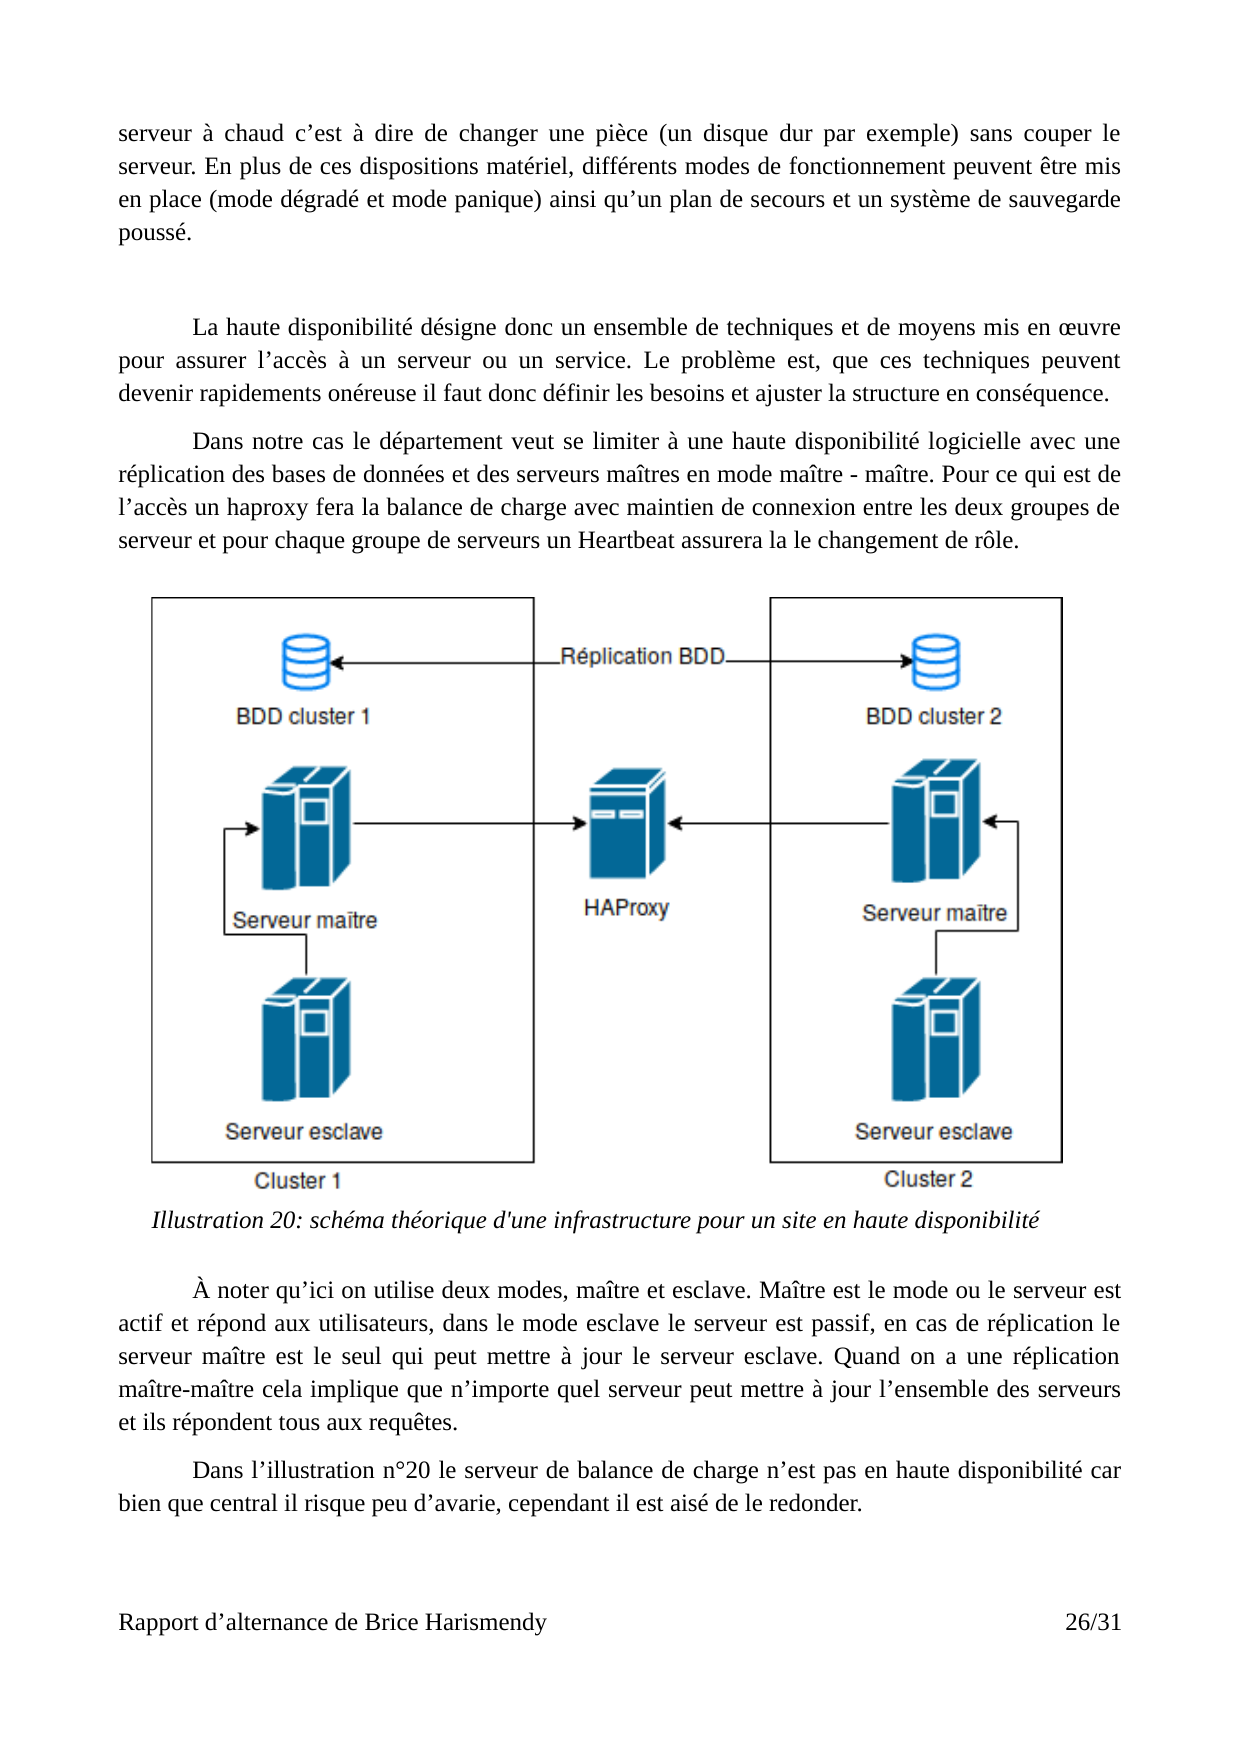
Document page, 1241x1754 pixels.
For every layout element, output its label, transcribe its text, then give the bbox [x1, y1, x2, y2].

text Dans notre cas le département veut se limiter à une haute disponibilité logicielle avec une réplication des bases de données et des serveurs maîtres en mode maître - maître. Pour ce qui est de l’accès un haproxy fera la balance de charge avec maintien de connexion entre les deux groupes de serveur et pour chaque groupe de serveurs un Heartbeat assurera la le changement de rôle. [118, 426, 1122, 554]
text La haute disponibilité désigne donc un ensemble de techniques et de moyens mis en œuvre pour assurer l’accès à un serveur ou un service. Le problème est, que ces techniques peuvent devenir rapidements onéreuse il faut donc définir les besoins et ajuster la structure en conséquence. [118, 312, 1122, 407]
text À noter qu’ici on utilise deux modes, maître et esclave. Maître est le mode ou le serveur est actif et répond aux utilisateurs, dans le mode esclave le serveur est passif, en cas de réplication le serveur maître est le seul qui peut mettre à jour le serveur esclave. Quand on a une réplication maître-maître cela implique que n’importe quel serveur peut mettre à jour l’ensemble des serveurs et ils répondent tous aux requêtes. [118, 573, 1122, 1436]
text Illustration 20: schéma théorique d'une infrastructure pour un site en haute disponibilité [151, 1200, 1063, 1234]
text serveur à chaud c’est à dire de changer une pièce (un disque dur par exemple) sans couper le serveur. En plus de ces dispositions matériel, différents modes de fonctionnement peuvent être mis en place (mode dégradé et mode panique) ainsi qu’un plan de secours et un système de sauvegarde poussé. [118, 118, 1122, 246]
picture [151, 597, 1063, 1200]
text Dans l’illustration n°20 le serveur de balance de charge n’est pas en haute disponibilité car bien que central il risque peu d’avarie, cependant il est aisé de le redonder. [118, 1455, 1122, 1517]
